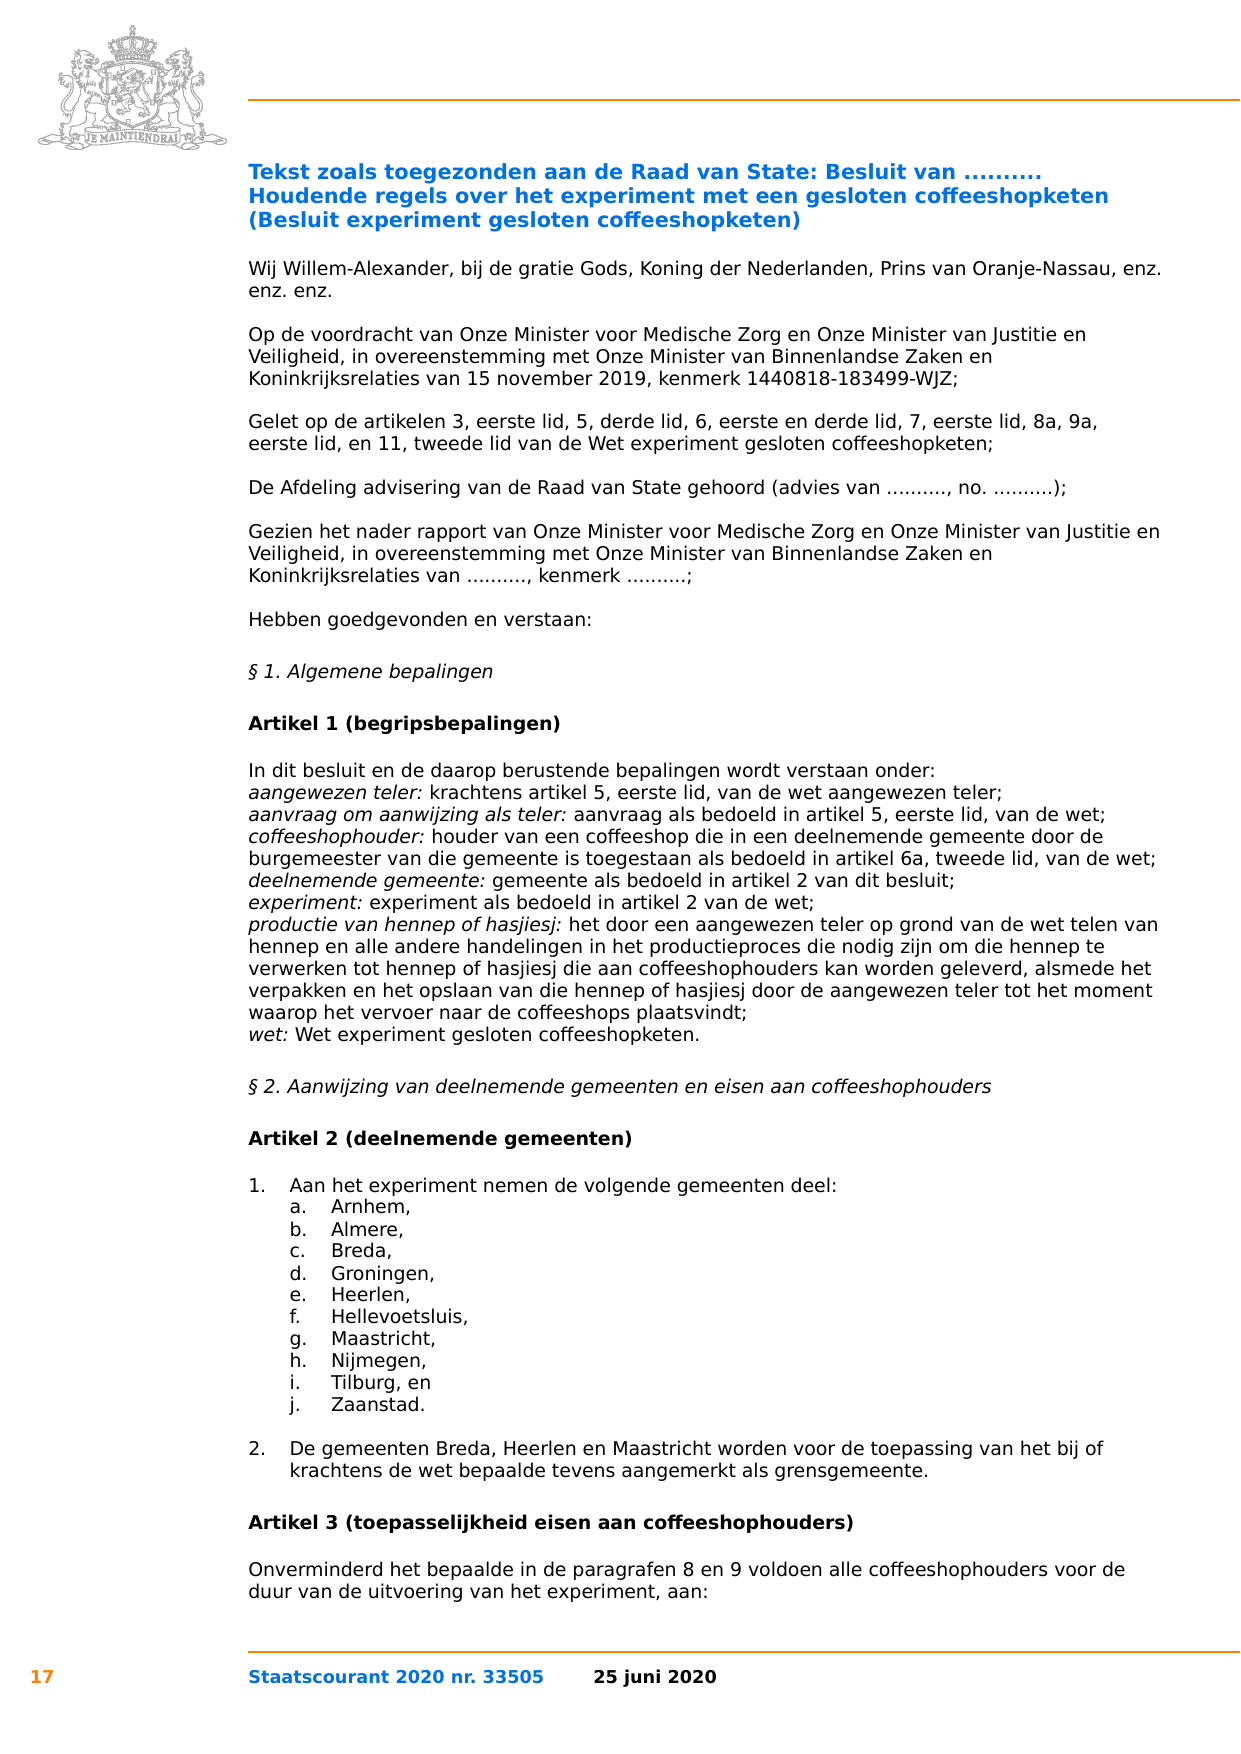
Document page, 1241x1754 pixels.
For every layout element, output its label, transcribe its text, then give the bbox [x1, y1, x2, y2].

subtitle Artikel 1 (begripsbepalingen) [248, 713, 1163, 735]
subtitle § 1. Algemene bepalingen [248, 661, 1163, 683]
text deelnemende gemeente: gemeente als bedoeld in artikel 2 van dit besluit; [248, 870, 1163, 892]
text Gelet op de artikelen 3, eerste lid, 5, derde lid, 6, eerste en derde lid, 7, eerste lid, 8a, 9a, eerste lid, en 11, tweede lid van de Wet experiment gesloten coffeeshopketen; [248, 411, 1163, 455]
text Op de voordracht van Onze Minister voor Medische Zorg en Onze Minister van Justitie en Veiligheid, in overeenstemming met Onze Minister van Binnenlandse Zaken en Koninkrijksrelaties van 15 november 2019, kenmerk 1440818-183499-WJZ; [248, 323, 1163, 389]
text h. Nijmegen, [289, 1350, 1163, 1372]
text aangewezen teler: krachtens artikel 5, eerste lid, van de wet aangewezen teler; [248, 782, 1163, 804]
text productie van hennep of hasjiesj: het door een aangewezen teler op grond van de wet telen van hennep en alle andere handelingen in het productieproces die nodig zijn om die hennep te verwerken tot hennep of hasjiesj die aan coffeeshophouders kan worden geleverd, alsmede het verpakken en het opslaan van die hennep of hasjiesj door de aangewezen teler tot het moment waarop het vervoer naar de coffeeshops plaatsvindt; [248, 914, 1163, 1023]
text f. Hellevoetsluis, [289, 1306, 1163, 1328]
picture [38, 25, 227, 150]
text 1. Aan het experiment nemen de volgende gemeenten deel: [248, 1174, 1163, 1196]
text In dit besluit en de daarop berustende bepalingen wordt verstaan onder: [248, 760, 1163, 782]
text d. Groningen, [289, 1262, 1163, 1284]
text c. Breda, [289, 1240, 1163, 1262]
subtitle Artikel 2 (deelnemende gemeenten) [248, 1127, 1163, 1149]
text i. Tilburg, en [289, 1372, 1163, 1394]
subtitle Artikel 3 (toepasselijkheid eisen aan coffeeshophouders) [248, 1512, 1163, 1534]
text Onverminderd het bepaalde in de paragrafen 8 en 9 voldoen alle coffeeshophouders voor de duur van de uitvoering van het experiment, aan: [248, 1559, 1163, 1603]
text a. Arnhem, [289, 1196, 1163, 1218]
text b. Almere, [289, 1218, 1163, 1240]
subtitle Tekst zoals toegezonden aan de Raad van State: Besluit van .......... Houdende regels over het experiment met een gesloten coffeeshopketen (Besluit experiment gesloten coffeeshopketen) [248, 160, 1163, 233]
text g. Maastricht, [289, 1328, 1163, 1350]
text Gezien het nader rapport van Onze Minister voor Medische Zorg en Onze Minister van Justitie en Veiligheid, in overeenstemming met Onze Minister van Binnenlandse Zaken en Koninkrijksrelaties van .........., kenmerk ..........; [248, 521, 1163, 587]
text Wij Willem-Alexander, bij de gratie Gods, Koning der Nederlanden, Prins van Oranje-Nassau, enz. enz. enz. [248, 258, 1163, 302]
text De Afdeling advisering van de Raad van State gehoord (advies van .........., no. ..........); [248, 477, 1163, 499]
text experiment: experiment als bedoeld in artikel 2 van de wet; [248, 892, 1163, 914]
text wet: Wet experiment gesloten coffeeshopketen. [248, 1023, 1163, 1046]
text e. Heerlen, [289, 1284, 1163, 1306]
text aanvraag om aanwijzing als teler: aanvraag als bedoeld in artikel 5, eerste lid, van de wet; [248, 804, 1163, 826]
text j. Zaanstad. [289, 1394, 1163, 1416]
text coffeeshophouder: houder van een coffeeshop die in een deelnemende gemeente door de burgemeester van die gemeente is toegestaan als bedoeld in artikel 6a, tweede lid, van de wet; [248, 826, 1163, 870]
text Hebben goedgevonden en verstaan: [248, 609, 1163, 631]
subtitle § 2. Aanwijzing van deelnemende gemeenten en eisen aan coffeeshophouders [248, 1076, 1163, 1097]
text 2. De gemeenten Breda, Heerlen en Maastricht worden voor de toepassing van het bij of krachtens de wet bepaalde tevens aangemerkt als grensgemeente. [248, 1438, 1163, 1482]
